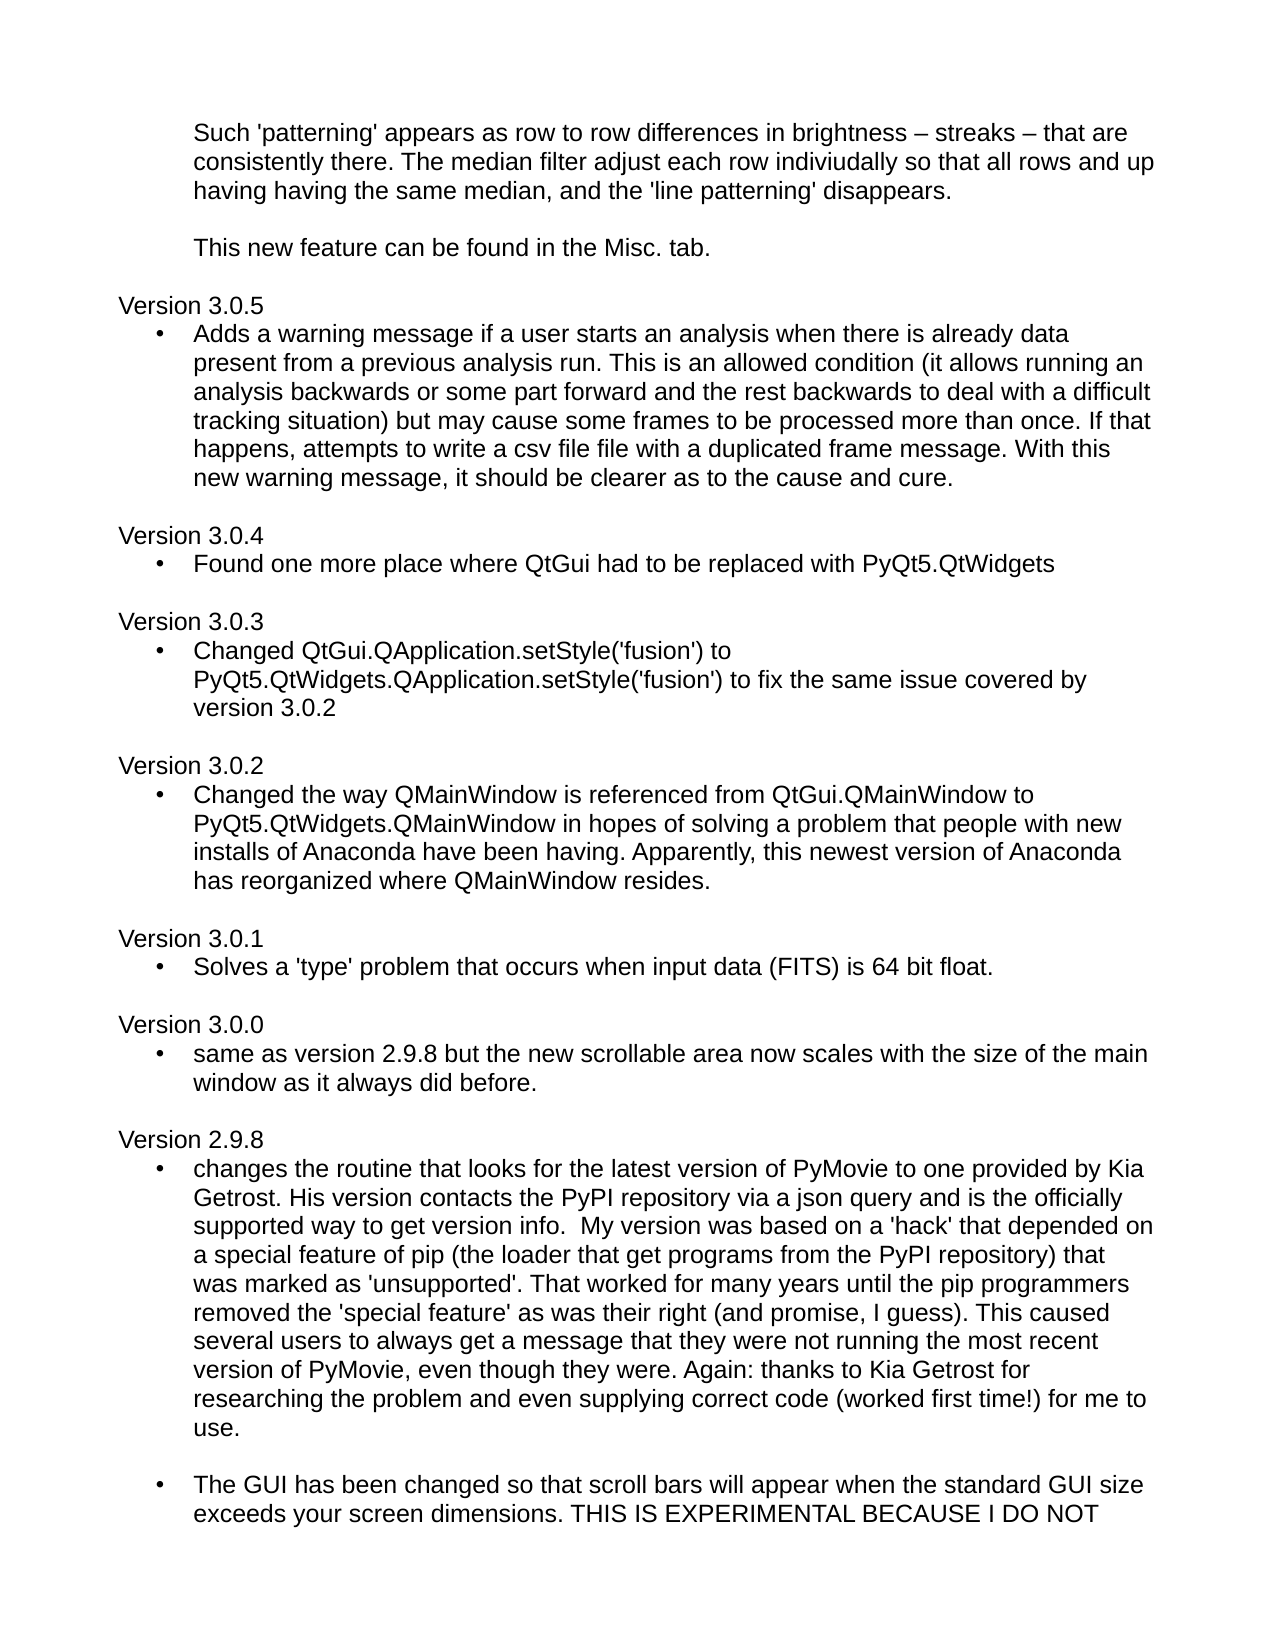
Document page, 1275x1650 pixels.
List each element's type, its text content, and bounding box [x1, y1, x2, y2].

text Version 3.0.0 [118, 1010, 1157, 1039]
text Version 3.0.3 [118, 607, 1157, 636]
text Version 3.0.2 [118, 751, 1157, 780]
text Version 3.0.5 [118, 291, 1157, 319]
list The GUI has been changed so that scroll bars will appear when the standard GUI size exceeds your screen dimensions. THIS IS EXPERIMENTAL BECAUSE I DO NOT [156, 1470, 1157, 1528]
list Changed the way QMainWindow is referenced from QtGui.QMainWindow to PyQt5.QtWidgets.QMainWindow in hopes of solving a problem that people with new installs of Anaconda have been having. Apparently, this newest version of Anaconda has reorganized where QMainWindow resides. [156, 780, 1157, 923]
text Version 2.9.8 [118, 1125, 1157, 1154]
list Found one more place where QtGui had to be replaced with PyQt5.QtWidgets [156, 549, 1157, 607]
list Changed QtGui.QApplication.setStyle('fusion') to PyQt5.QtWidgets.QApplication.setStyle('fusion') to fix the same issue covered by version 3.0.2 [156, 636, 1157, 751]
text Version 3.0.4 [118, 521, 1157, 549]
list Adds a warning message if a user starts an analysis when there is already data present from a previous analysis run. This is an allowed condition (it allows running an analysis backwards or some part forward and the rest backwards to deal with a difficult tracking situation) but may cause some frames to be processed more than once. If that happens, attempts to write a csv file file with a duplicated frame message. With this new warning message, it should be clearer as to the cause and cure. [156, 319, 1157, 521]
list changes the routine that looks for the latest version of PyMovie to one provided by Kia Getrost. His version contacts the PyPI repository via a json query and is the officially supported way to get version info. My version was based on a 'hack' that depended on a special feature of pip (the loader that get programs from the PyPI repository) that was marked as 'unsupported'. That worked for many years until the pip programmers removed the 'special feature' as was their right (and promise, I guess). This caused several users to always get a message that they were not running the most recent version of PyMovie, even though they were. Again: thanks to Kia Getrost for researching the problem and even supplying correct code (worked first time!) for me to use. [156, 1154, 1157, 1470]
list Such 'patterning' appears as row to row differences in brightness – streaks – that are consistently there. The median filter adjust each row indiviudally so that all rows and up having having the same median, and the 'line patterning' disappears. This new feature can be found in the Misc. tab. [156, 118, 1157, 291]
list Solves a 'type' problem that occurs when input data (FITS) is 64 bit float. [156, 952, 1157, 981]
text Version 3.0.1 [118, 923, 1157, 952]
list same as version 2.9.8 but the new scrollable area now scales with the size of the main window as it always did before. [156, 1039, 1157, 1125]
